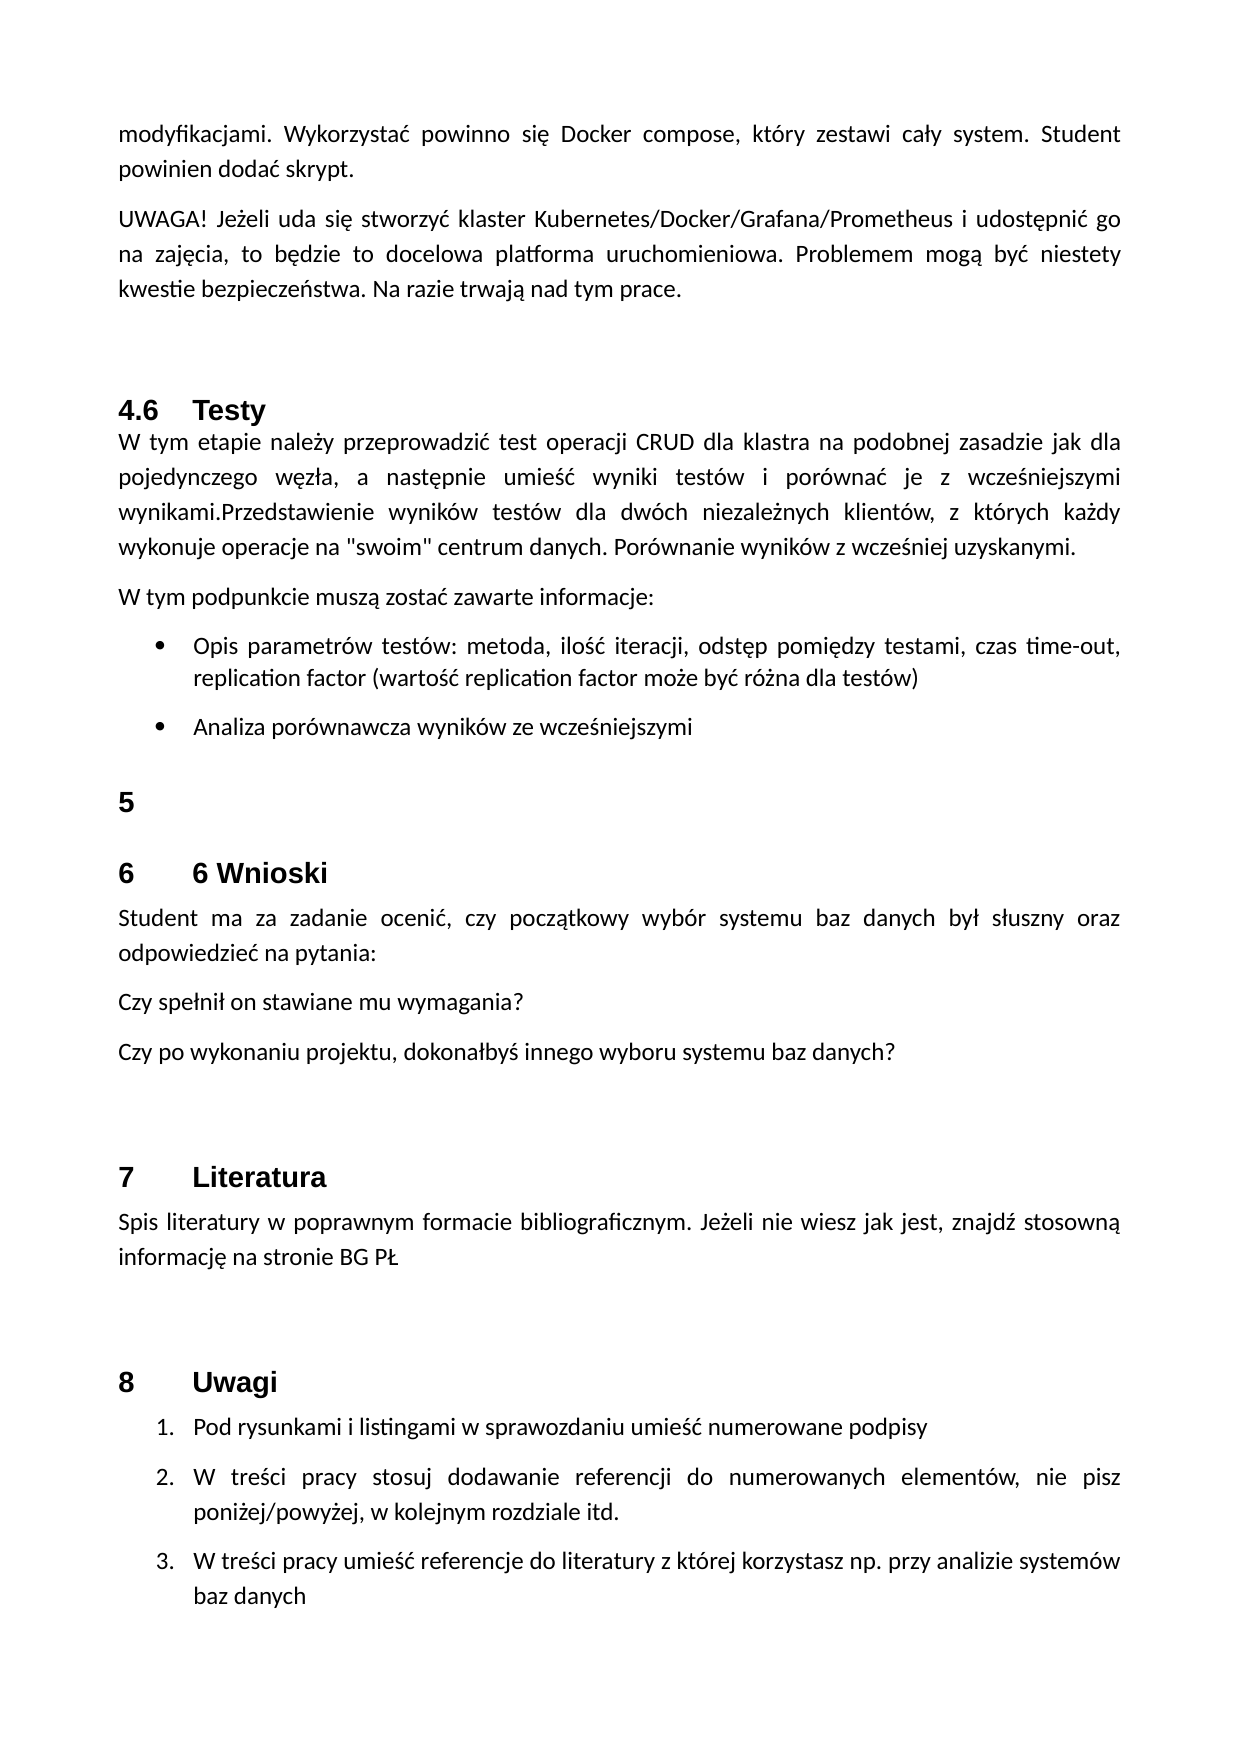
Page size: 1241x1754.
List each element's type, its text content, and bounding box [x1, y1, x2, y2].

subtitle 6 Wnioski [118, 856, 1122, 889]
list Analiza porównawcza wyników ze wcześniejszymi [156, 711, 1122, 742]
list Opis parametrów testów: metoda, ilość iteracji, odstęp pomiędzy testami, czas time-out, replication factor (wartość replication factor może być różna dla testów) [156, 630, 1122, 693]
subtitle Uwagi [118, 1365, 1122, 1399]
list W treści pracy umieść referencje do literatury z której korzystasz np. przy analizie systemów baz danych [156, 1546, 1122, 1611]
subtitle Testy [118, 393, 1122, 426]
text W tym podpunkcie muszą zostać zawarte informacje: [118, 581, 1122, 611]
text Czy spełnił on stawiane mu wymagania? [118, 986, 1122, 1017]
text modyfikacjami. Wykorzystać powinno się Docker compose, który zestawi cały system. Student powinien dodać skrypt. [118, 118, 1122, 184]
text UWAGA! Jeżeli uda się stworzyć klaster Kubernetes/Docker/Grafana/Prometheus i udostępnić go na zajęcia, to będzie to docelowa platforma uruchomieniowa. Problemem mogą być niestety kwestie bezpieczeństwa. Na razie trwają nad tym prace. [118, 203, 1122, 303]
text W tym etapie należy przeprowadzić test operacji CRUD dla klastra na podobnej zasadzie jak dla pojedynczego węzła, a następnie umieść wyniki testów i porównać je z wcześniejszymi wynikami.Przedstawienie wyników testów dla dwóch niezależnych klientów, z których każdy wykonuje operacje na "swoim" centrum danych. Porównanie wyników z wcześniej uzyskanymi. [118, 426, 1122, 562]
text Student ma za zadanie ocenić, czy początkowy wybór systemu baz danych był słuszny oraz odpowiedzieć na pytania: [118, 902, 1122, 967]
text Spis literatury w poprawnym formacie bibliograficznym. Jeżeli nie wiesz jak jest, znajdź stosowną informację na stronie BG PŁ [118, 1206, 1122, 1272]
subtitle Literatura [118, 1160, 1122, 1194]
text Czy po wykonaniu projektu, dokonałbyś innego wyboru systemu baz danych? [118, 1036, 1122, 1066]
list Pod rysunkami i listingami w sprawozdaniu umieść numerowane podpisy [156, 1411, 1122, 1442]
list W treści pracy stosuj dodawanie referencji do numerowanych elementów, nie pisz poniżej/powyżej, w kolejnym rozdziale itd. [156, 1461, 1122, 1526]
